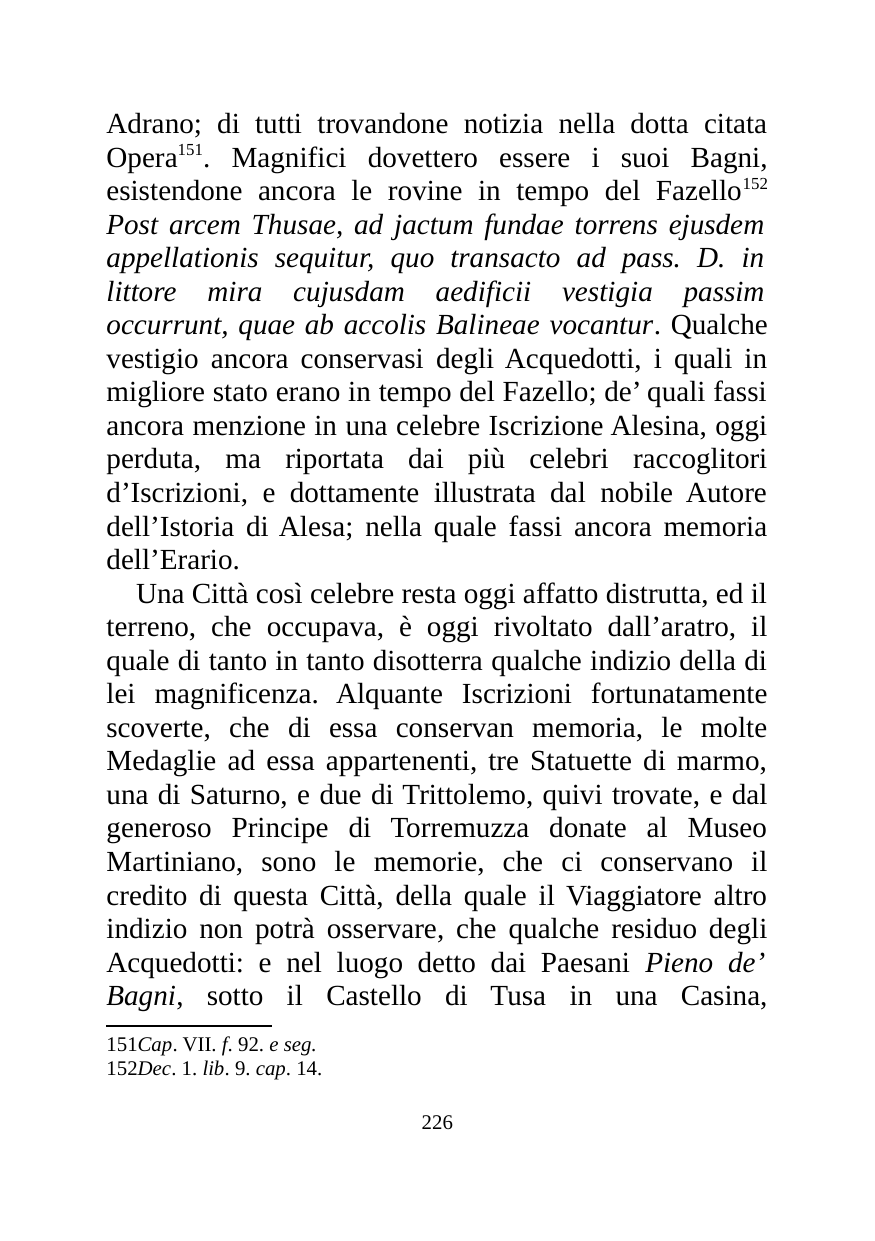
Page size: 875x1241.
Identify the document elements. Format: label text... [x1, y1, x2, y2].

text Una Città così celebre resta oggi affatto distrutta, ed il terreno, che occupava, è oggi rivoltato dall’aratro, il quale di tanto in tanto disotterra qualche indizio della di lei magnificenza. Alquante Iscrizioni fortunatamente scoverte, che di essa conservan memoria, le molte Medaglie ad essa appartenenti, tre Statuette di marmo, una di Saturno, e due di Trittolemo, quivi trovate, e dal generoso Principe di Torremuzza donate al Museo Martiniano, sono le memorie, che ci conservano il credito di questa Città, della quale il Viaggiatore altro indizio non potrà osservare, che qualche residuo degli Acquedotti: e nel luogo detto dai Paesani Pieno de’ Bagni, sotto il Castello di Tusa in una Casina, [106, 576, 768, 1012]
text Cap. VII. f. 92. e seg. [106, 1032, 768, 1056]
text Adrano; di tutti trovandone notizia nella dotta citata Opera. Magnifici dovettero essere i suoi Bagni, esistendone ancora le rovine in tempo del Fazello Post arcem Thusae, ad jactum fundae torrens ejusdem appellationis sequitur, quo transacto ad pass. D. in littore mira cujusdam aedificii vestigia passim occurrunt, quae ab accolis Balineae vocantur. Qualche vestigio ancora conservasi degli Acquedotti, i quali in migliore stato erano in tempo del Fazello; de’ quali fassi ancora menzione in una celebre Iscrizione Alesina, oggi perduta, ma riportata dai più celebri raccoglitori d’Iscrizioni, e dottamente illustrata dal nobile Autore dell’Istoria di Alesa; nella quale fassi ancora memoria dell’Erario. [106, 106, 768, 576]
text Dec. 1. lib. 9. cap. 14. [106, 1056, 768, 1080]
